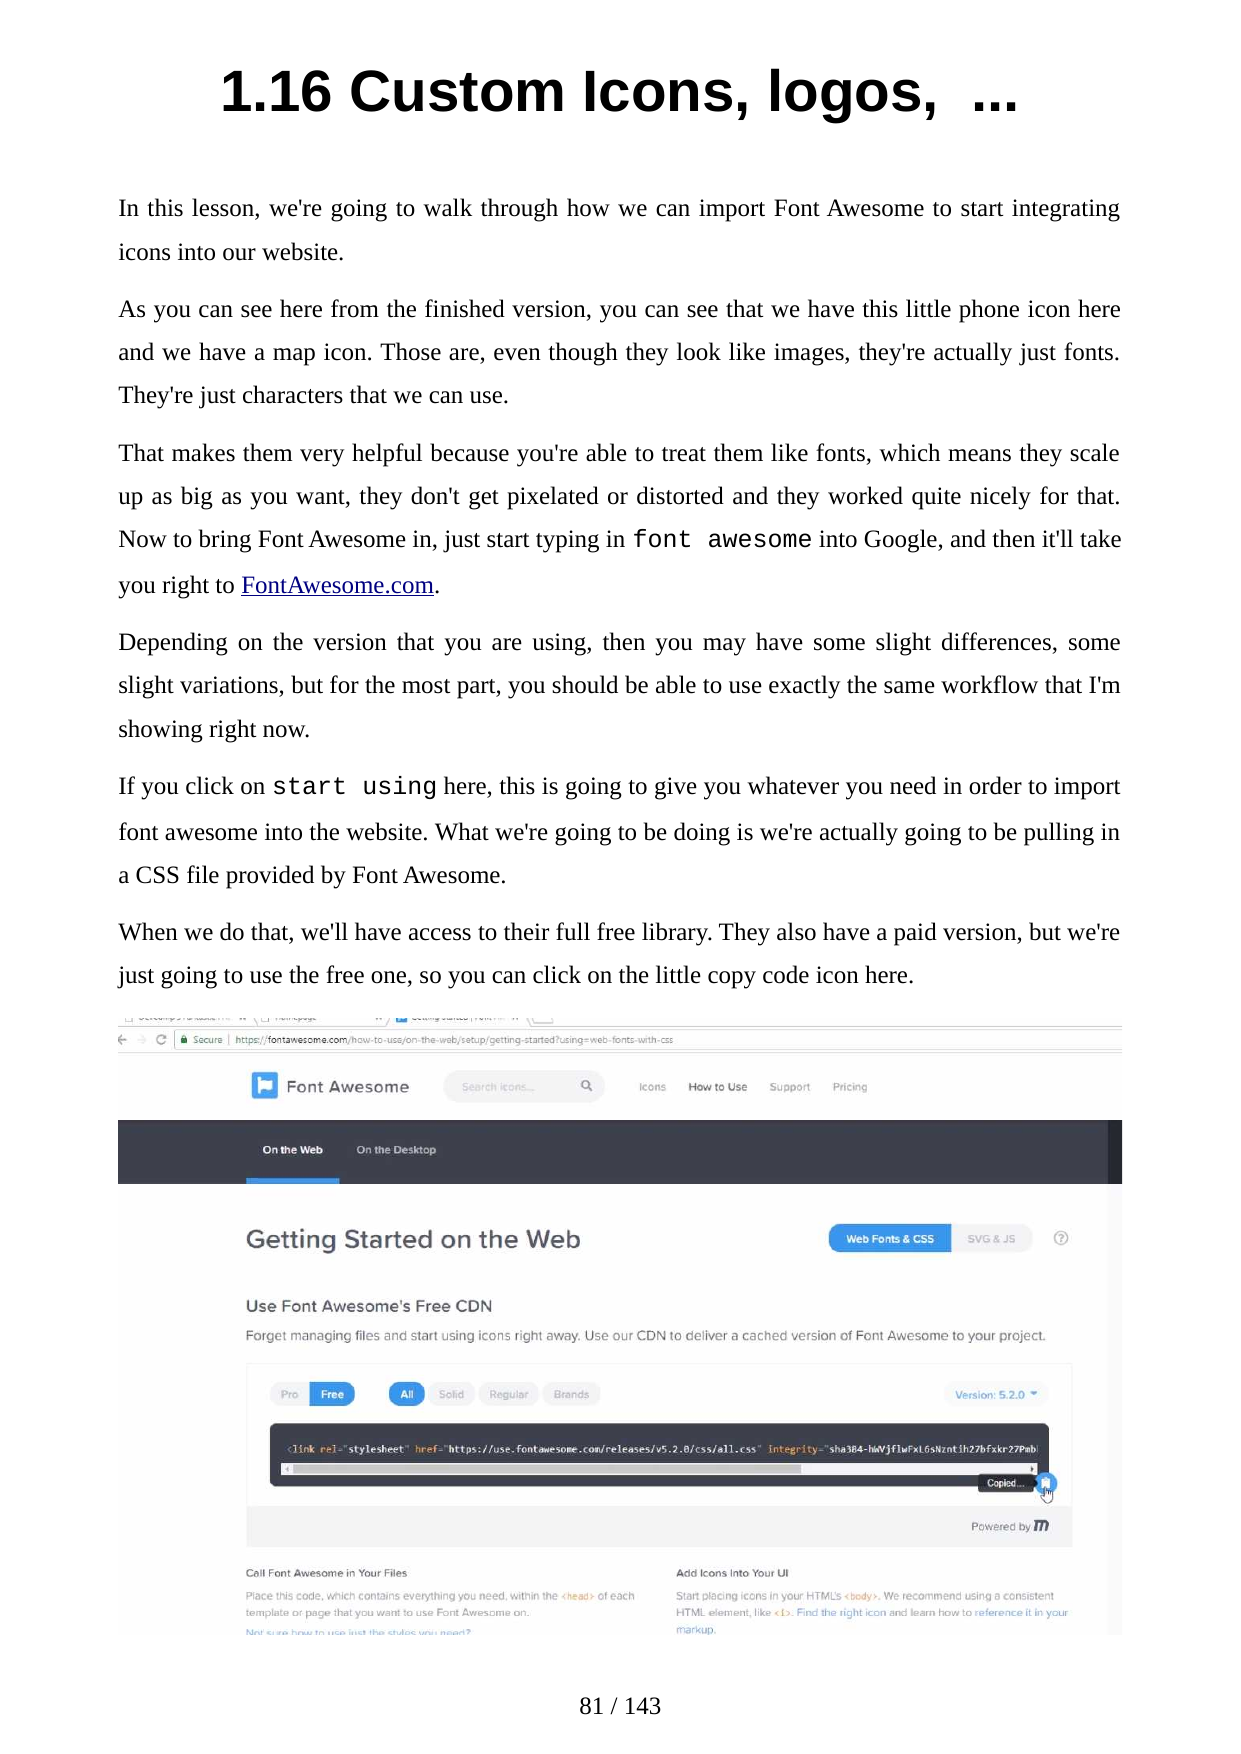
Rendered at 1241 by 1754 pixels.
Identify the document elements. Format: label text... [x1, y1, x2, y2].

text As you can see here from the finished version, you can see that we have this little phone icon here and we have a map icon. Those are, even though they look like images, they're actually just fonts. They're just characters that we can use. [118, 294, 1122, 409]
text Depending on the version that you are using, then you may have some slight differences, some slight variations, but for the most part, you should be able to use exactly the same workflow that I'm showing right now. [118, 627, 1122, 742]
text That makes them very helpful because you're able to treat them like fonts, which means they scale up as big as you want, they don't get pixelated or distorted and they worked quite nicely for that. Now to bring Font Awesome in, just start typing in font awesome into Google, and then it'll take you right to FontAwesome.com. [118, 438, 1122, 598]
picture [118, 1018, 1123, 1635]
text If you click on start using here, this is going to give you whatever you need in order to import font awesome into the website. What we're going to be doing is we're actually going to be pulling in a CSS file provided by Font Awesome. [118, 771, 1122, 888]
text In this lesson, we're going to walk through how we can import Font Awesome to start integrating icons into our website. [118, 193, 1122, 265]
title 1.16 Custom Icons, logos, ... [118, 56, 1122, 123]
text When we do that, we'll have access to their full free library. They also have a paid version, but we're just going to use the free one, so you can click on the little copy code icon here. [118, 917, 1122, 989]
